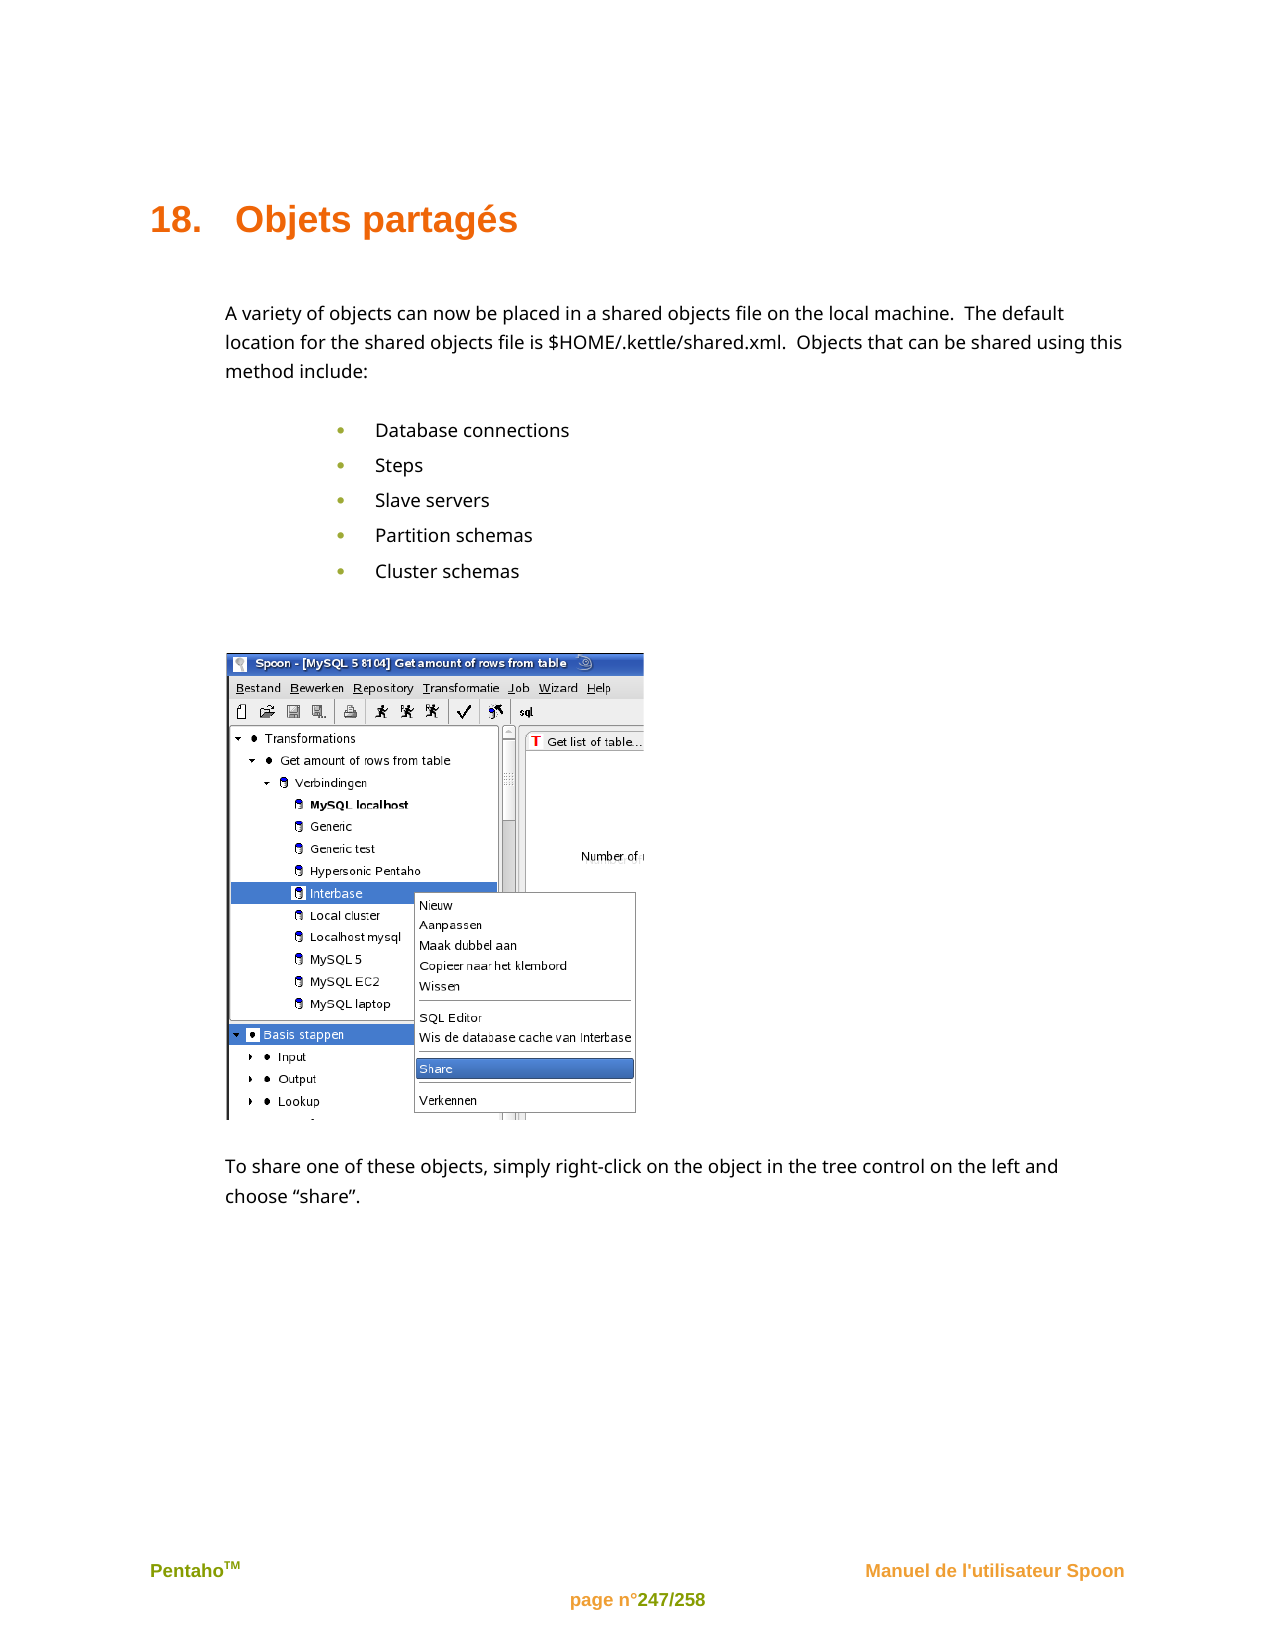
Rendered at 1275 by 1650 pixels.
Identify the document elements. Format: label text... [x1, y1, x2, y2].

text To share one of these objects, simply right-click on the object in the tree control on the left and choose “share”. [225, 613, 1125, 1209]
subtitle Objets partagés [150, 209, 1125, 238]
list Steps [337, 449, 1125, 478]
list Cluster schemas [337, 555, 1125, 584]
list Database connections [337, 414, 1125, 443]
list Partition schemas [337, 519, 1125, 549]
text A variety of objects can now be placed in a shared objects file on the local machine. The default location for the shared objects file is $HOME/.kettle/shared.xml. Objects that can be shared using this method include: [225, 297, 1125, 385]
list Slave servers [337, 484, 1125, 514]
